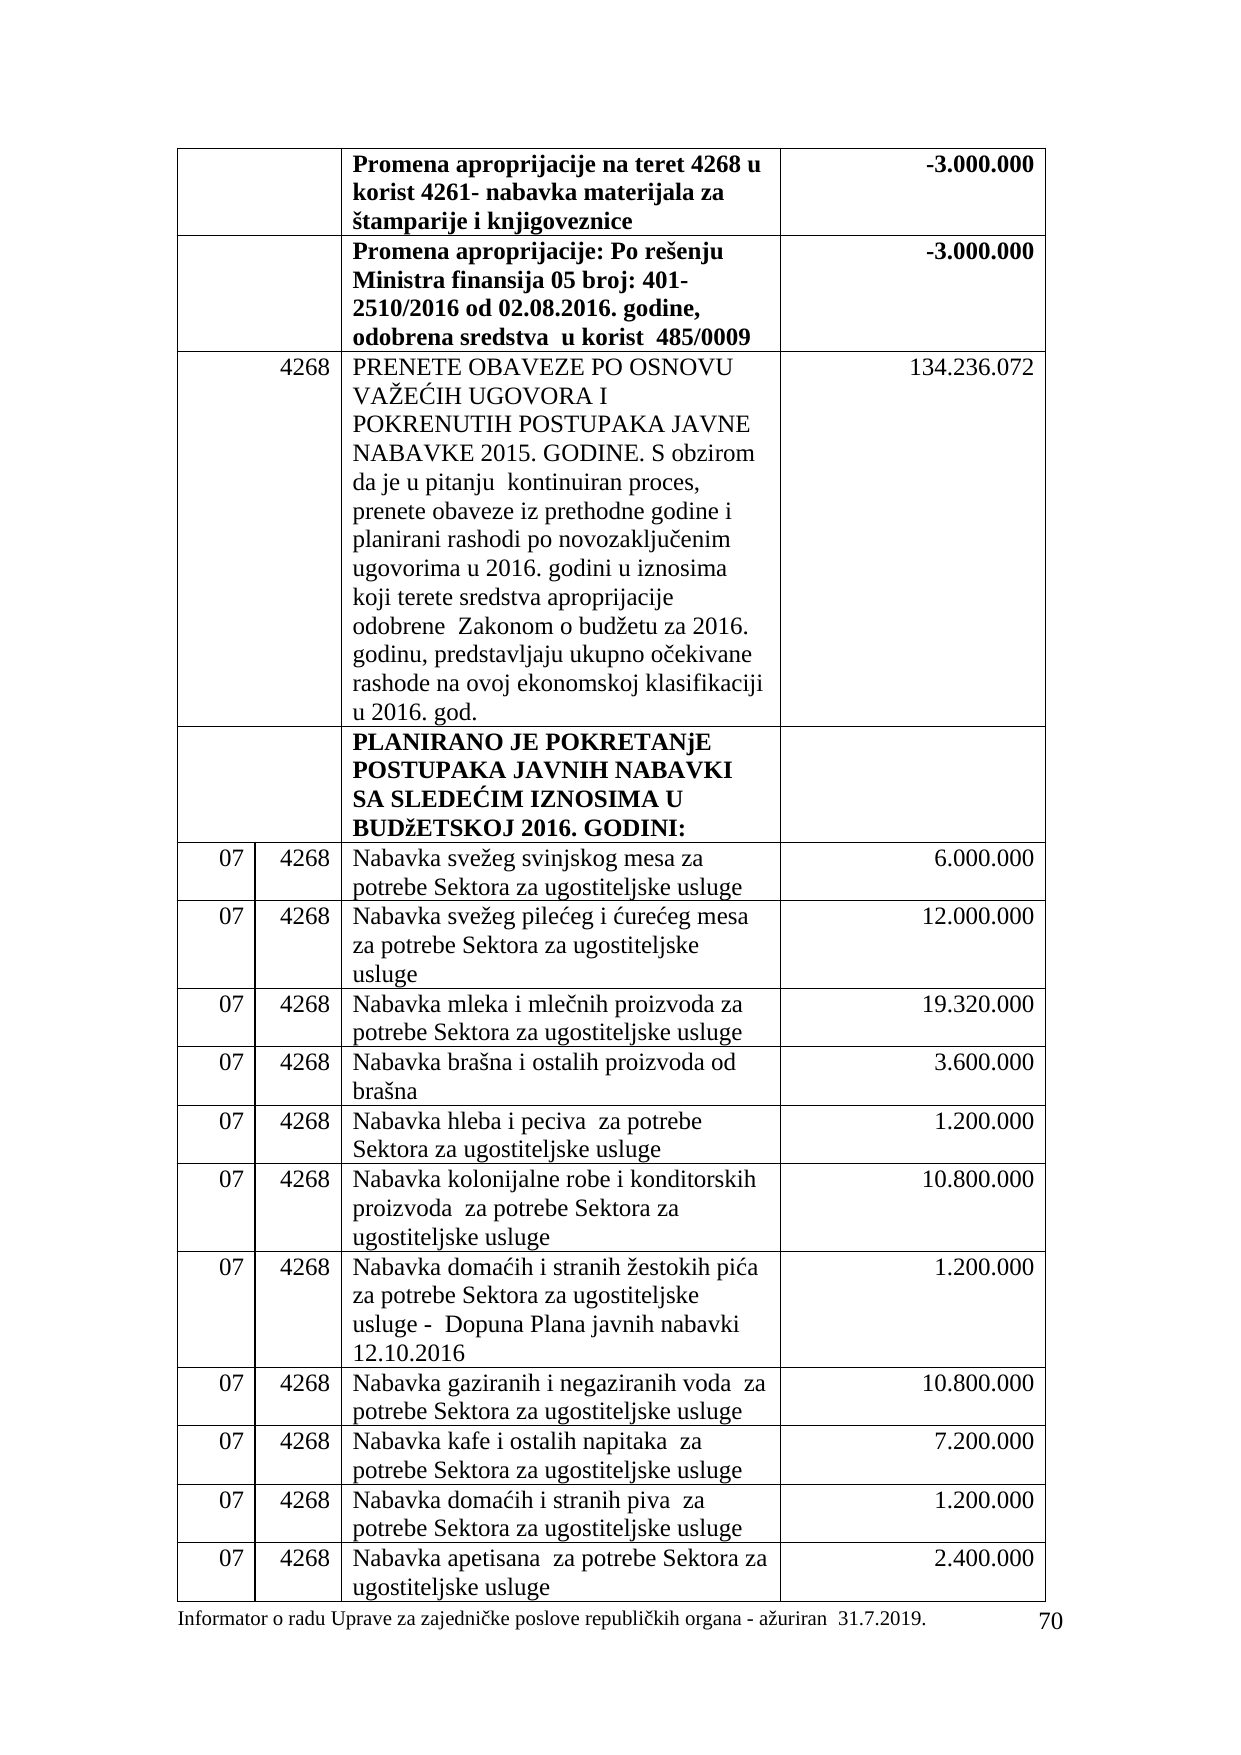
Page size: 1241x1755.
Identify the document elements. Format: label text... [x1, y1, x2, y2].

table_cell [178, 727, 341, 842]
table_cell 4268 [256, 843, 341, 900]
table_cell 07 [178, 1252, 254, 1367]
table_cell 4268 [256, 1106, 341, 1163]
table_cell [178, 236, 341, 351]
table_cell 07 [178, 901, 254, 988]
table_cell 07 [178, 989, 254, 1046]
table_cell 4268 [256, 1252, 341, 1367]
table_cell 07 [178, 1426, 254, 1484]
table_cell 07 [178, 1485, 254, 1542]
table_cell 07 [178, 1164, 254, 1251]
table_cell 4268 [256, 1426, 341, 1484]
table_cell PLANIRANO JE POKRETANјE POSTUPAKA JAVNIH NABAVKI SA SLEDEĆIM IZNOSIMA U BUDžETSKOJ 2016. GODINI: [342, 727, 780, 842]
table_cell 1.200.000 [781, 1485, 1045, 1542]
table_cell 07 [178, 1106, 254, 1163]
table_cell 7.200.000 [781, 1426, 1045, 1484]
table_cell -3.000.000 [781, 149, 1045, 235]
table_cell 07 [178, 1543, 254, 1601]
table_cell 4268 [256, 1047, 341, 1105]
table_cell 4268 [256, 1485, 341, 1542]
table_cell PRENETE OBAVEZE PO OSNOVU VAŽEĆIH UGOVORA I POKRENUTIH POSTUPAKA JAVNE NABAVKE 2015. GODINE. S obzirom da je u pitanju kontinuiran proces, prenete obaveze iz prethodne godine i planirani rashodi po novozaklјučenim ugovorima u 2016. godini u iznosima koji terete sredstva aproprijacije odobrene Zakonom o budžetu za 2016. godinu, predstavlјaju ukupno očekivane rashode na ovoj ekonomskoj klasifikaciji u 2016. god. [342, 352, 780, 726]
table_cell Nabavka domaćih i stranih piva za potrebe Sektora za ugostitelјske usluge [342, 1485, 780, 1542]
table_cell Nabavka svežeg pilećeg i ćurećeg mesa za potrebe Sektora za ugostitelјske usluge [342, 901, 780, 988]
table_cell 6.000.000 [781, 843, 1045, 900]
table_cell 10.800.000 [781, 1164, 1045, 1251]
table_cell Nabavka apetisana za potrebe Sektora za ugostitelјske usluge [342, 1543, 780, 1601]
table_cell Nabavka brašna i ostalih proizvoda od brašna [342, 1047, 780, 1105]
table_cell Nabavka mleka i mlečnih proizvoda za potrebe Sektora za ugostitelјske usluge [342, 989, 780, 1046]
table_cell 4268 [256, 901, 341, 988]
table_cell 4268 [256, 1368, 341, 1425]
table_cell 12.000.000 [781, 901, 1045, 988]
table_cell 19.320.000 [781, 989, 1045, 1046]
table_cell Promena aproprijacije na teret 4268 u korist 4261- nabavka materijala za štamparije i knjigoveznice [342, 149, 780, 235]
table_cell 1.200.000 [781, 1106, 1045, 1163]
table_cell [178, 149, 341, 235]
table_cell Nabavka kafe i ostalih napitaka za potrebe Sektora za ugostitelјske usluge [342, 1426, 780, 1484]
table_cell 10.800.000 [781, 1368, 1045, 1425]
table_cell 2.400.000 [781, 1543, 1045, 1601]
table_cell Nabavka domaćih i stranih žestokih pića za potrebe Sektora za ugostitelјske usluge - Dopuna Plana javnih nabavki 12.10.2016 [342, 1252, 780, 1367]
table_cell 07 [178, 843, 254, 900]
table_cell Nabavka hleba i peciva za potrebe Sektora za ugostitelјske usluge [342, 1106, 780, 1163]
table_cell 4268 [256, 1164, 341, 1251]
table_cell 3.600.000 [781, 1047, 1045, 1105]
table_cell 07 [178, 1368, 254, 1425]
table_cell 1.200.000 [781, 1252, 1045, 1367]
table_cell 4268 [256, 989, 341, 1046]
table_cell Nabavka kolonijalne robe i konditorskih proizvoda za potrebe Sektora za ugostitelјske usluge [342, 1164, 780, 1251]
table_cell [781, 727, 1045, 842]
table_cell Nabavka gaziranih i negaziranih voda za potrebe Sektora za ugostitelјske usluge [342, 1368, 780, 1425]
table_cell 07 [178, 1047, 254, 1105]
table_cell -3.000.000 [781, 236, 1045, 351]
table_cell 4268 [256, 1543, 341, 1601]
table_cell Promena aproprijacije: Po rešenju Ministra finansija 05 broj: 401-2510/2016 od 02.08.2016. godine, odobrena sredstva u korist 485/0009 [342, 236, 780, 351]
table_cell Nabavka svežeg svinjskog mesa za potrebe Sektora za ugostitelјske usluge [342, 843, 780, 900]
table_cell 134.236.072 [781, 352, 1045, 726]
table_cell 4268 [178, 352, 341, 726]
